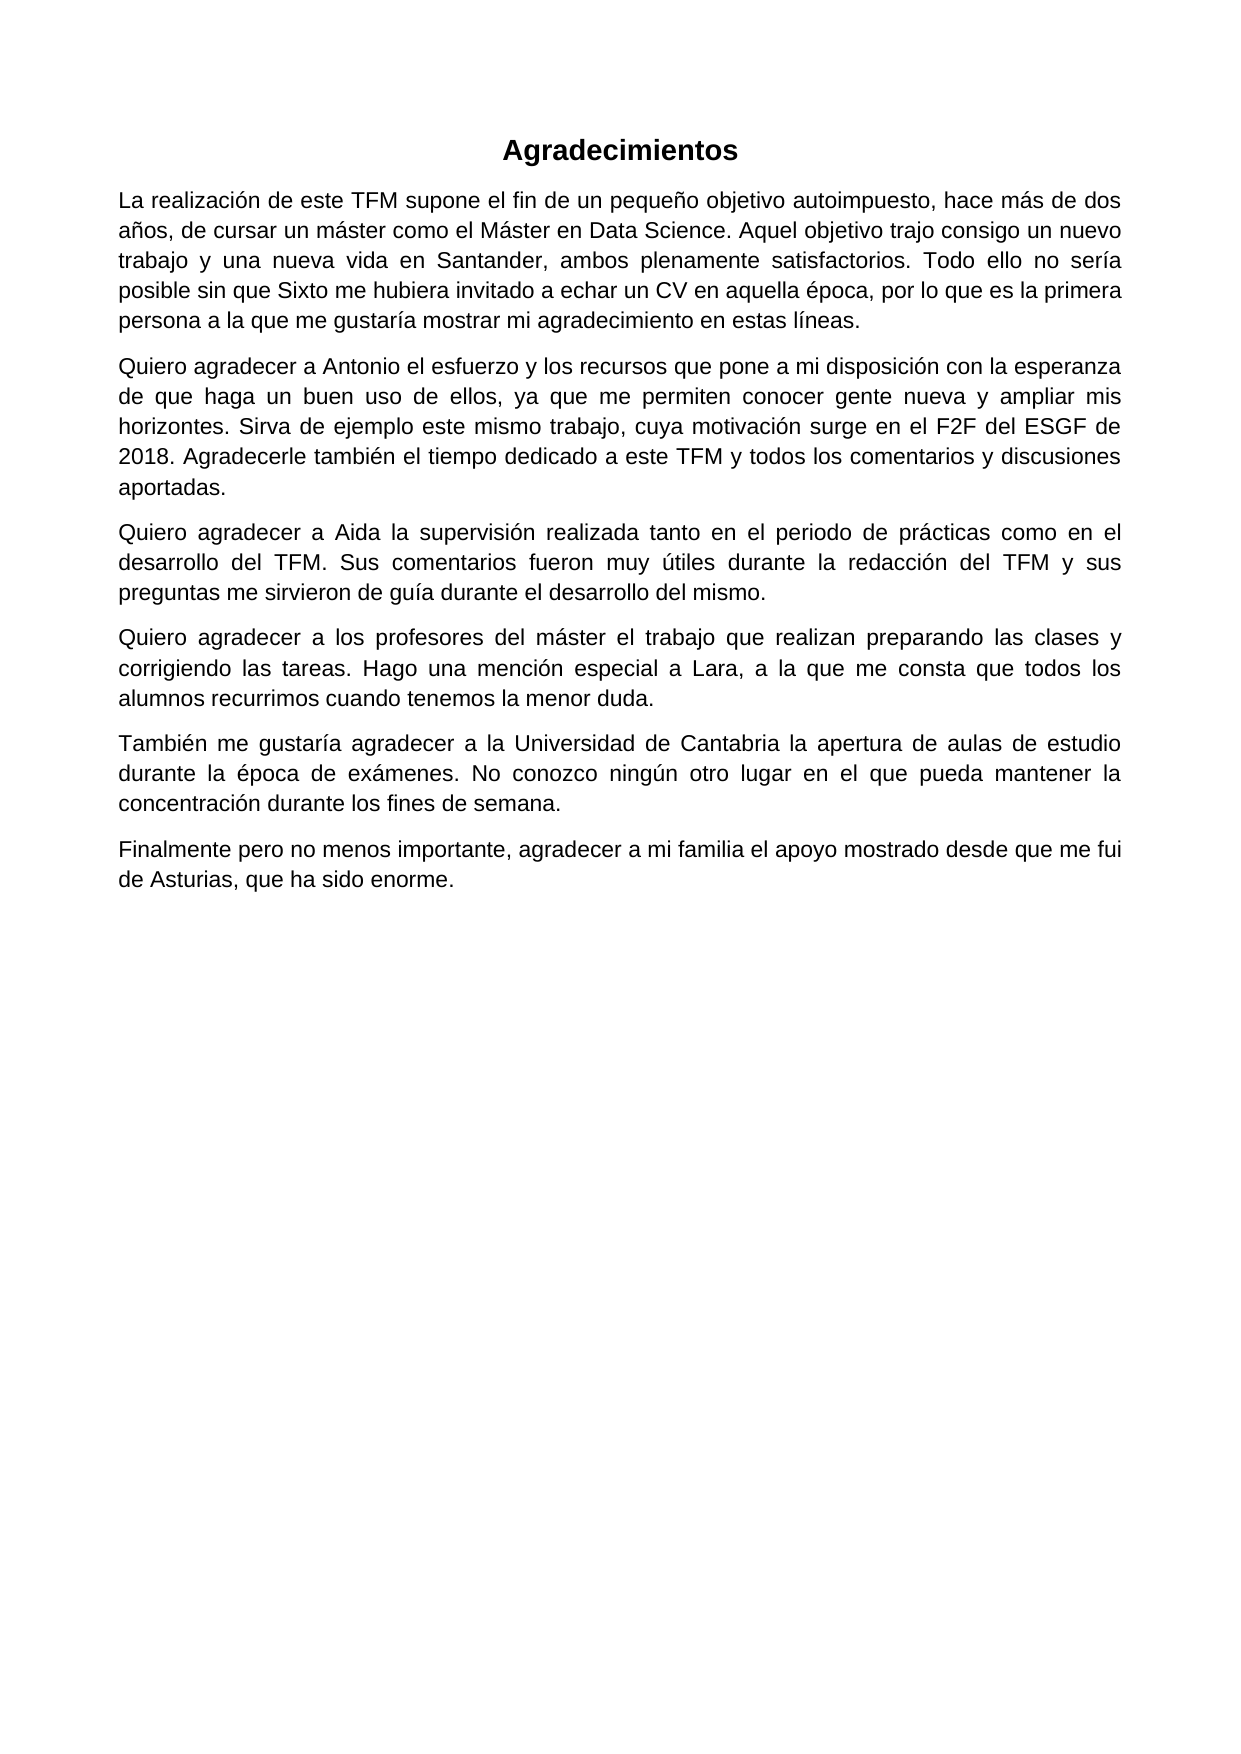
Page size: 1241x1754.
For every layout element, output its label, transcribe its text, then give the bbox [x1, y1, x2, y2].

text También me gustaría agradecer a la Universidad de Cantabria la apertura de aulas de estudio durante la época de exámenes. No conozco ningún otro lugar en el que pueda mantener la concentración durante los fines de semana. [118, 730, 1122, 817]
text Finalmente pero no menos importante, agradecer a mi familia el apoyo mostrado desde que me fui de Asturias, que ha sido enorme. [118, 836, 1122, 892]
text Quiero agradecer a los profesores del máster el trabajo que realizan preparando las clases y corrigiendo las tareas. Hago una mención especial a Lara, a la que me consta que todos los alumnos recurrimos cuando tenemos la menor duda. [118, 624, 1122, 711]
text Quiero agradecer a Aida la supervisión realizada tanto en el periodo de prácticas como en el desarrollo del TFM. Sus comentarios fueron muy útiles durante la redacción del TFM y sus preguntas me sirvieron de guía durante el desarrollo del mismo. [118, 519, 1122, 606]
text La realización de este TFM supone el fin de un pequeño objetivo autoimpuesto, hace más de dos años, de cursar un máster como el Máster en Data Science. Aquel objetivo trajo consigo un nuevo trabajo y una nueva vida en Santander, ambos plenamente satisfactorios. Todo ello no sería posible sin que Sixto me hubiera invitado a echar un CV en aquella época, por lo que es la primera persona a la que me gustaría mostrar mi agradecimiento en estas líneas. [118, 187, 1122, 334]
text Quiero agradecer a Antonio el esfuerzo y los recursos que pone a mi disposición con la esperanza de que haga un buen uso de ellos, ya que me permiten conocer gente nueva y ampliar mis horizontes. Sirva de ejemplo este mismo trabajo, cuya motivación surge en el F2F del ESGF de 2018. Agradecerle también el tiempo dedicado a este TFM y todos los comentarios y discusiones aportadas. [118, 353, 1122, 500]
text Agradecimientos [118, 133, 1122, 167]
